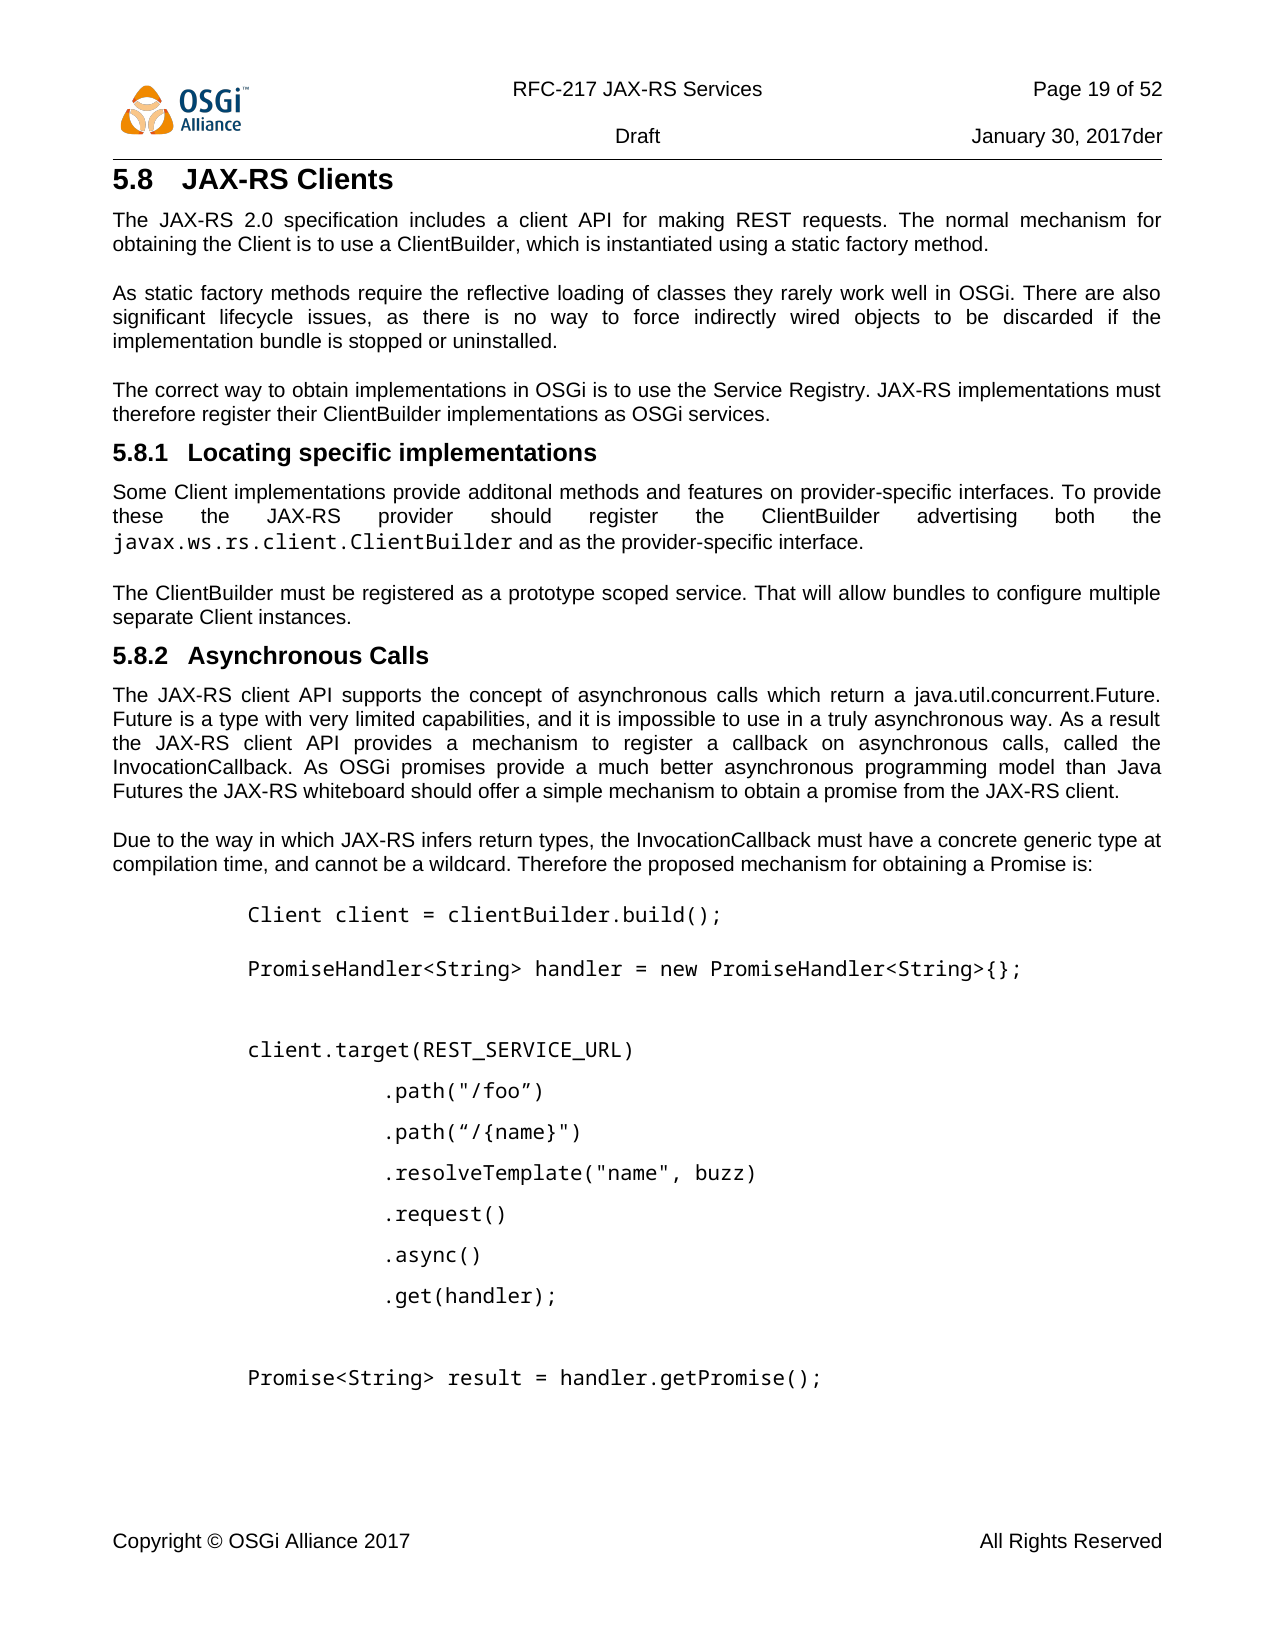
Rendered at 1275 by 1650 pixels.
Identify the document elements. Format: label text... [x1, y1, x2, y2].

text .resolveTemplate("name", buzz) [247, 1158, 1162, 1187]
picture [113, 78, 257, 142]
subtitle Locating specific implementations [112, 438, 1162, 467]
text The JAX-RS 2.0 specification includes a client API for making REST requests. The normal mechanism for obtaining the Client is to use a ClientBuilder, which is instantiated using a static factory method. [112, 208, 1162, 256]
text client.target(REST_SERVICE_URL) [247, 1036, 1162, 1064]
text PromiseHandler<String> handler = new PromiseHandler<String>{}; [247, 954, 1162, 982]
text .path(“/{name}") [247, 1117, 1162, 1146]
text .get(handler); [247, 1281, 1162, 1310]
subtitle JAX-RS Clients [112, 160, 1162, 196]
text Due to the way in which JAX-RS infers return types, the InvocationCallback must have a concrete generic type at compilation time, and cannot be a wildcard. Therefore the proposed mechanism for obtaining a Promise is: [112, 827, 1162, 875]
text Promise<String> result = handler.getPromise(); [247, 1363, 1162, 1392]
text The JAX-RS client API supports the concept of asynchronous calls which return a java.util.concurrent.Future. Future is a type with very limited capabilities, and it is impossible to use in a truly asynchronous way. As a result the JAX-RS client API provides a mechanism to register a callback on asynchronous calls, called the InvocationCallback. As OSGi promises provide a much better asynchronous programming model than Java Futures the JAX-RS whiteboard should offer a simple mechanism to obtain a promise from the JAX-RS client. [112, 683, 1162, 802]
text .path("/foo”) [247, 1077, 1162, 1105]
text The correct way to obtain implementations in OSGi is to use the Service Registry. JAX-RS implementations must therefore register their ClientBuilder implementations as OSGi services. [112, 378, 1162, 426]
text .request() [247, 1199, 1162, 1228]
text As static factory methods require the reflective loading of classes they rarely work well in OSGi. There are also significant lifecycle issues, as there is no way to force indirectly wired objects to be discarded if the implementation bundle is stopped or uninstalled. [112, 281, 1162, 353]
text .async() [247, 1240, 1162, 1269]
text Some Client implementations provide additonal methods and features on provider-specific interfaces. To provide these the JAX-RS provider should register the ClientBuilder advertising both the javax.ws.rs.client.ClientBuilder and as the provider-specific interface. [112, 479, 1162, 556]
text The ClientBuilder must be registered as a prototype scoped service. That will allow bundles to configure multiple separate Client instances. [112, 581, 1162, 629]
text Client client = clientBuilder.build(); [247, 900, 1162, 929]
subtitle Asynchronous Calls [112, 641, 1162, 670]
